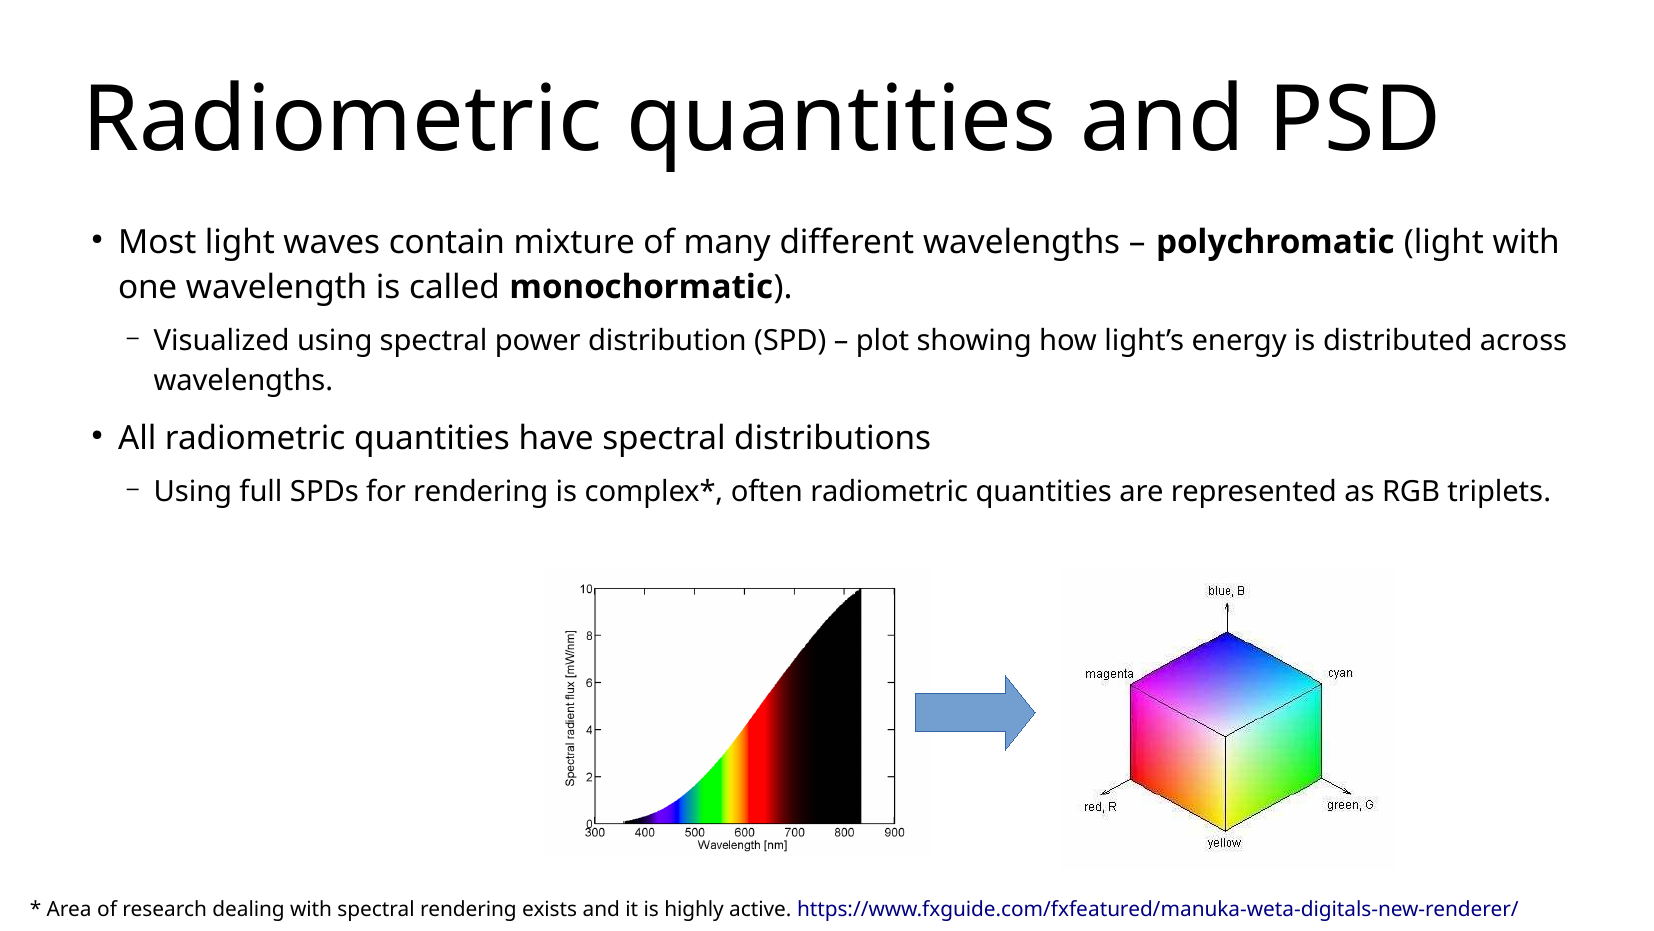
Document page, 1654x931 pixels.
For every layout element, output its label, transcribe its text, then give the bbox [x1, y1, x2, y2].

text_box [915, 675, 1036, 751]
picture [1061, 567, 1396, 871]
list Most light waves contain mixture of many different wavelengths – polychromatic (light with one wavelength is called monochormatic). Visualized using spectral power distribution (SPD) – plot showing how light’s energy is distributed across wavelengths. All radiometric quantities have spectral distributions Using full SPDs for rendering is complex*, often radiometric quantities are represented as RGB triplets. [82, 217, 1571, 556]
text_box * Area of research dealing with spectral rendering exists and it is highly active. https://www.fxguide.com/fxfeatured/manuka-weta-digitals-new-renderer/ [15, 887, 1636, 928]
picture [544, 566, 931, 856]
title Radiometric quantities and PSD [82, 37, 1571, 193]
